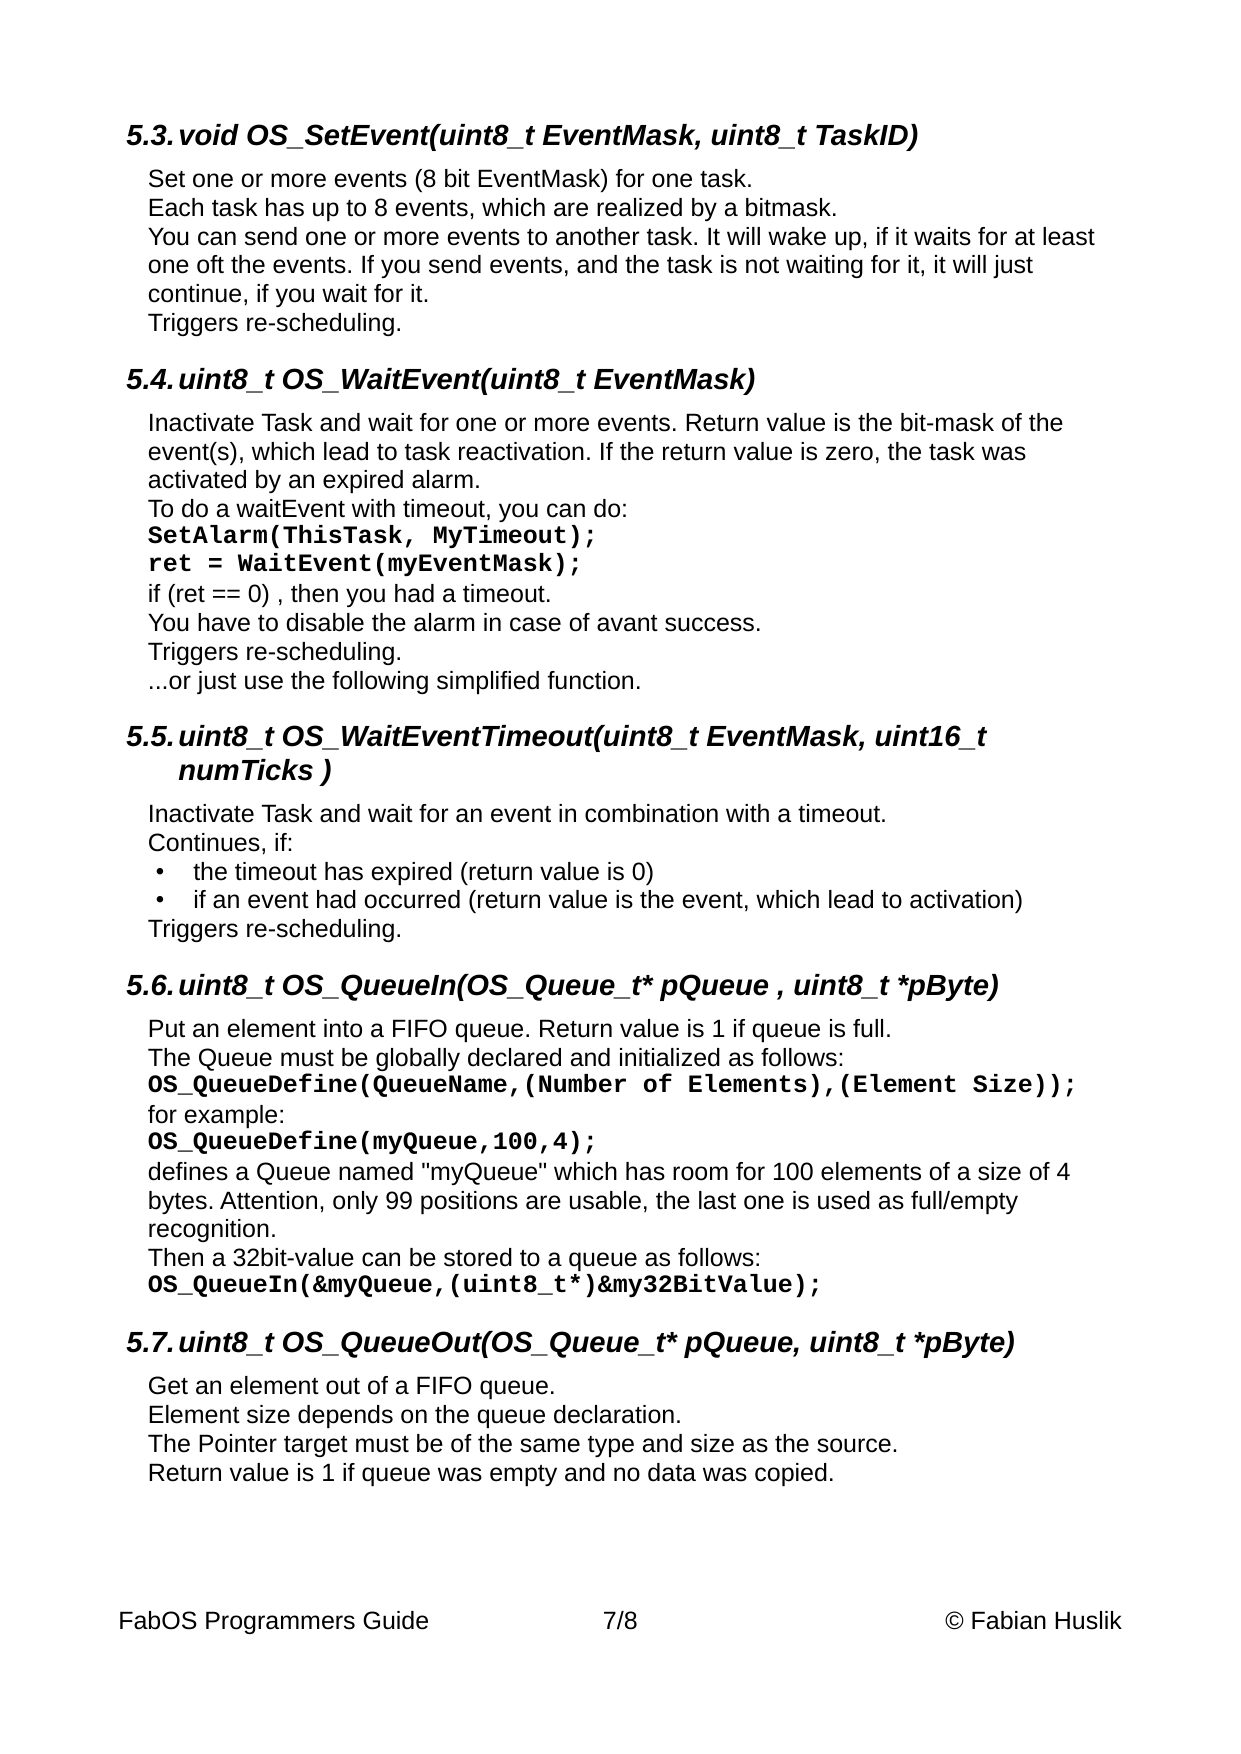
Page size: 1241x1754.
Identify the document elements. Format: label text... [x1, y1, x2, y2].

text The Pointer target must be of the same type and size as the source. [148, 1429, 1122, 1457]
list if an event had occurred (return value is the event, which lead to activation) [156, 885, 1122, 914]
text Continues, if: [148, 828, 1122, 856]
text Put an element into a FIFO queue. Return value is 1 if queue is full. [148, 1014, 1122, 1043]
text OS_QueueDefine(QueueName,(Number of Elements),(Element Size)); [148, 1071, 1122, 1100]
text Triggers re-scheduling. [148, 308, 1122, 337]
subtitle uint8_t OS_WaitEvent(uint8_t EventMask) [118, 362, 1122, 395]
text You can send one or more events to another task. It will wake up, if it waits for at least one oft the events. If you send events, and the task is not waiting for it, it will just continue, if you wait for it. [148, 222, 1122, 308]
text You have to disable the alarm in case of avant success. [148, 608, 1122, 637]
list the timeout has expired (return value is 0) [156, 856, 1122, 885]
text Each task has up to 8 events, which are realized by a bitmask. [148, 193, 1122, 222]
text Inactivate Task and wait for one or more events. Return value is the bit-mask of the event(s), which lead to task reactivation. If the return value is zero, the task was activated by an expired alarm. [148, 408, 1122, 494]
text for example: [148, 1100, 1122, 1128]
text SetAlarm(ThisTask, MyTimeout); ret = WaitEvent(myEventMask); [148, 523, 1122, 579]
text To do a waitEvent with timeout, you can do: [148, 494, 1122, 523]
text ...or just use the following simplified function. [148, 666, 1122, 694]
text Inactivate Task and wait for an event in combination with a timeout. [148, 799, 1122, 828]
text Then a 32bit-value can be stored to a queue as follows: [148, 1243, 1122, 1272]
text Return value is 1 if queue was empty and no data was copied. [148, 1457, 1122, 1486]
text OS_QueueDefine(myQueue,100,4); [148, 1128, 1122, 1157]
text The Queue must be globally declared and initialized as follows: [148, 1043, 1122, 1071]
subtitle void OS_SetEvent(uint8_t EventMask, uint8_t TaskID) [118, 118, 1122, 152]
text defines a Queue named "myQueue" which has room for 100 elements of a size of 4 bytes. Attention, only 99 positions are usable, the last one is used as full/empty recognition. [148, 1157, 1122, 1243]
text Triggers re-scheduling. [148, 914, 1122, 943]
text Element size depends on the queue declaration. [148, 1400, 1122, 1429]
text OS_QueueIn(&myQueue,(uint8_t*)&my32BitValue); [148, 1272, 1122, 1300]
subtitle uint8_t OS_QueueOut(OS_Queue_t* pQueue, uint8_t *pByte) [118, 1325, 1122, 1359]
text Triggers re-scheduling. [148, 637, 1122, 666]
text if (ret == 0) , then you had a timeout. [148, 579, 1122, 608]
subtitle uint8_t OS_QueueIn(OS_Queue_t* pQueue , uint8_t *pByte) [118, 968, 1122, 1001]
subtitle uint8_t OS_WaitEventTimeout(uint8_t EventMask, uint16_t numTicks ) [118, 719, 1122, 786]
text Set one or more events (8 bit EventMask) for one task. [148, 164, 1122, 193]
text Get an element out of a FIFO queue. [148, 1371, 1122, 1400]
